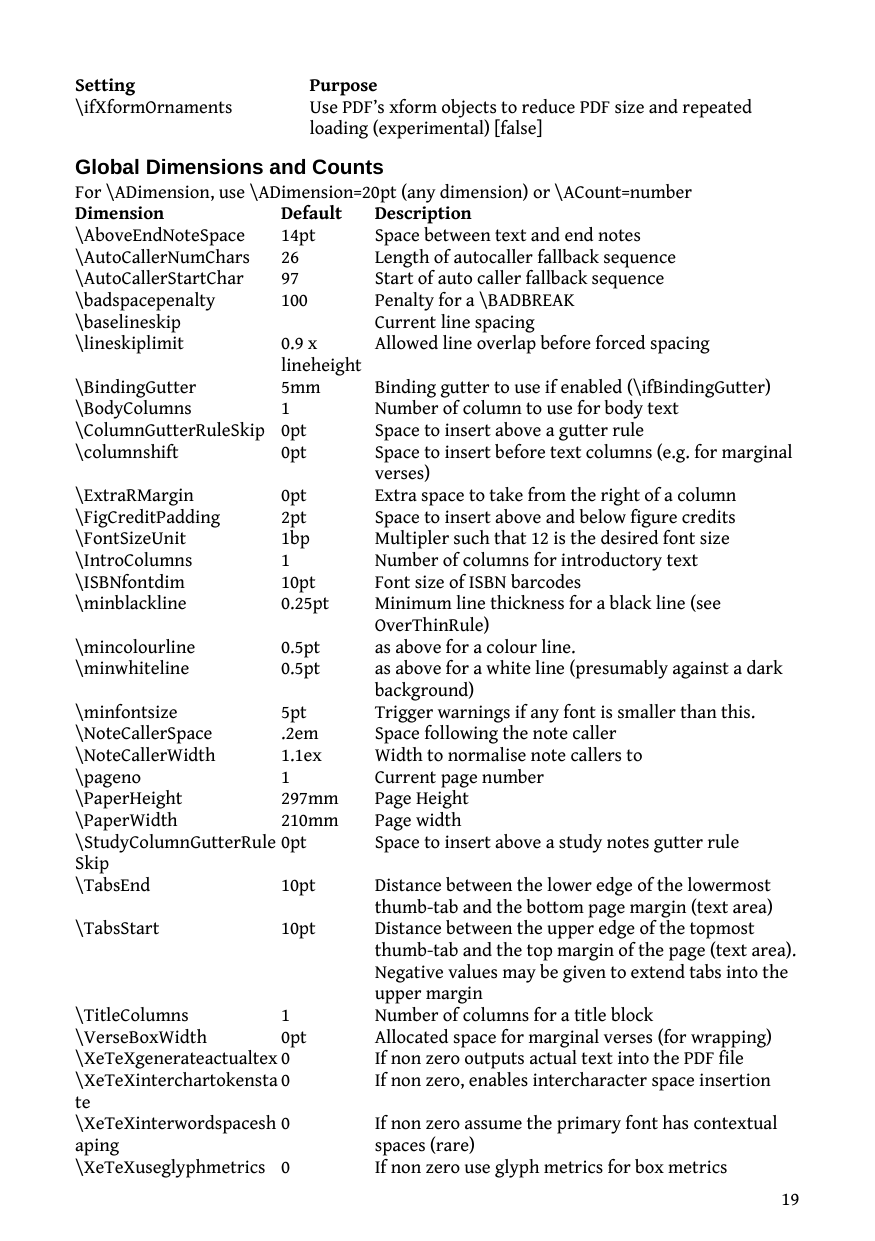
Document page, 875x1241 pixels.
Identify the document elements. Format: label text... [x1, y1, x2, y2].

table_cell Font size of ISBN barcodes [375, 572, 798, 593]
table_cell 0pt [281, 420, 374, 442]
table_cell as above for a colour line. [375, 637, 798, 658]
table_cell Number of columns for introductory text [375, 550, 798, 572]
table_cell \VerseBoxWidth [75, 1027, 281, 1048]
table_cell \ExtraRMargin [75, 485, 281, 507]
table_cell Space to insert before text columns (e.g. for marginal verses) [375, 442, 798, 485]
table_cell \FontSizeUnit [75, 529, 281, 550]
table_cell Minimum line thickness for a black line (see OverThinRule) [375, 594, 798, 637]
table_cell 297mm [281, 789, 374, 810]
table_cell 10pt [281, 572, 374, 593]
table_cell Current line spacing [375, 312, 798, 333]
table_cell \AboveEndNoteSpace [75, 225, 281, 247]
table_cell .2em [281, 724, 374, 745]
table_cell Space to insert above a gutter rule [375, 420, 798, 442]
table_cell Page Height [375, 789, 798, 810]
table_cell \mincolourline [75, 637, 281, 658]
table_cell If non zero assume the primary font has contextual spaces (rare) [375, 1114, 798, 1157]
table_cell 0 [281, 1049, 374, 1070]
table_cell \minfontsize [75, 702, 281, 723]
table_cell 1.1ex [281, 745, 374, 767]
table_cell Space to insert above a study notes gutter rule [375, 832, 798, 875]
table_cell 0.5pt [281, 659, 374, 702]
table_cell 0pt [281, 1027, 374, 1048]
table_cell 0 [281, 1114, 374, 1157]
table_cell \minwhiteline [75, 659, 281, 702]
table_cell 0.5pt [281, 637, 374, 658]
table_cell \BodyColumns [75, 399, 281, 420]
table_cell If non zero outputs actual text into the PDF file [375, 1049, 798, 1070]
table_cell \AutoCallerNumChars [75, 247, 281, 268]
table_cell \⁠XeTeXinterchartokenstate [75, 1070, 281, 1113]
list For \ADimension, use \ADimension=20pt (any dimension) or \ACount=number [75, 182, 799, 203]
table_cell Space to insert above and below figure credits [375, 507, 798, 528]
table_header Default [281, 204, 374, 225]
table_cell Number of columns for a title block [375, 1005, 798, 1027]
table_cell 1 [281, 550, 374, 572]
table_cell Distance between the upper edge of the topmost thumb-tab and the top margin of the page (text area). Negative values may be given to extend tabs into the upper margin [375, 919, 798, 1005]
table_cell Number of column to use for body text [375, 399, 798, 420]
table_cell \⁠XeTeXinterwordspaceshaping [75, 1114, 281, 1157]
table_cell 0pt [281, 442, 374, 485]
table_cell Multipler such that 12 is the desired font size [375, 529, 798, 550]
table_cell \ifXformOrnaments [75, 97, 309, 140]
table_cell 1bp [281, 529, 374, 550]
table_cell 5pt [281, 702, 374, 723]
table_cell 26 [281, 247, 374, 268]
table_cell \badspacepenalty [75, 290, 281, 312]
table_cell \PaperWidth [75, 810, 281, 832]
table_cell 10pt [281, 875, 374, 918]
table_cell 10pt [281, 919, 374, 1005]
table_cell 0pt [281, 832, 374, 875]
table_cell Penalty for a \BADBREAK [375, 290, 798, 312]
table_header Description [375, 204, 798, 225]
table_cell \pageno [75, 767, 281, 788]
table_cell Distance between the lower edge of the lowermost thumb-tab and the bottom page margin (text area) [375, 875, 798, 918]
table_cell 5mm [281, 377, 374, 398]
subtitle Global Dimensions and Counts [75, 154, 799, 178]
table_cell Start of auto caller fallback sequence [375, 269, 798, 290]
table_cell \ISBNfontdim [75, 572, 281, 593]
table_header Dimension [75, 204, 281, 225]
table_cell \FigCreditPadding [75, 507, 281, 528]
table_cell Allowed line overlap before forced spacing [375, 334, 798, 377]
table_cell Page width [375, 810, 798, 832]
table_cell Binding gutter to use if enabled (\ifBindingGutter) [375, 377, 798, 398]
table_cell \lineskiplimit [75, 334, 281, 377]
table_cell 1 [281, 399, 374, 420]
table_cell Allocated space for marginal verses (for wrapping) [375, 1027, 798, 1048]
table_cell 0 [281, 1157, 374, 1178]
table_cell 0 [281, 1070, 374, 1113]
table_cell \TitleColumns [75, 1005, 281, 1027]
table_cell \baselineskip [75, 312, 281, 333]
table_cell Extra space to take from the right of a column [375, 485, 798, 507]
table_cell Use PDF’s xform objects to reduce PDF size and repeated loading (experimental) [false] [309, 97, 796, 140]
table_cell as above for a white line (presumably against a dark background) [375, 659, 798, 702]
table_cell \TabsEnd [75, 875, 281, 918]
table_cell 210mm [281, 810, 374, 832]
table_cell \ColumnGutterRuleSkip [75, 420, 281, 442]
table_cell If non zero, enables intercharacter space insertion [375, 1070, 798, 1113]
table_header Setting [75, 75, 309, 97]
table_cell 97 [281, 269, 374, 290]
table_cell Current page number [375, 767, 798, 788]
table_cell \PaperHeight [75, 789, 281, 810]
table_cell 14pt [281, 225, 374, 247]
table_cell Space following the note caller [375, 724, 798, 745]
table_cell \columnshift [75, 442, 281, 485]
table_cell 0.9 x lineheight [281, 334, 374, 377]
table_cell 1 [281, 1005, 374, 1027]
table_cell If non zero use glyph metrics for box metrics [375, 1157, 798, 1178]
table_cell [281, 312, 374, 333]
table_cell Width to normalise note callers to [375, 745, 798, 767]
table_cell \XeTeXuseglyphmetrics [75, 1157, 281, 1178]
table_cell \⁠XeTeXgenerateactualtex [75, 1049, 281, 1070]
table_cell \minblackline [75, 594, 281, 637]
table_cell \IntroColumns [75, 550, 281, 572]
table_cell 0.25pt [281, 594, 374, 637]
table_cell \TabsStart [75, 919, 281, 1005]
table_cell 0pt [281, 485, 374, 507]
table_cell 100 [281, 290, 374, 312]
table_cell 2pt [281, 507, 374, 528]
table_cell \AutoCallerStartChar [75, 269, 281, 290]
table_cell \NoteCallerWidth [75, 745, 281, 767]
table_cell 1 [281, 767, 374, 788]
table_cell \NoteCallerSpace [75, 724, 281, 745]
table_header Purpose [309, 75, 796, 97]
table_cell \BindingGutter [75, 377, 281, 398]
table_cell \⁠StudyColumnGutterRuleSkip [75, 832, 281, 875]
table_cell Length of autocaller fallback sequence [375, 247, 798, 268]
table_cell Space between text and end notes [375, 225, 798, 247]
table_cell Trigger warnings if any font is smaller than this. [375, 702, 798, 723]
